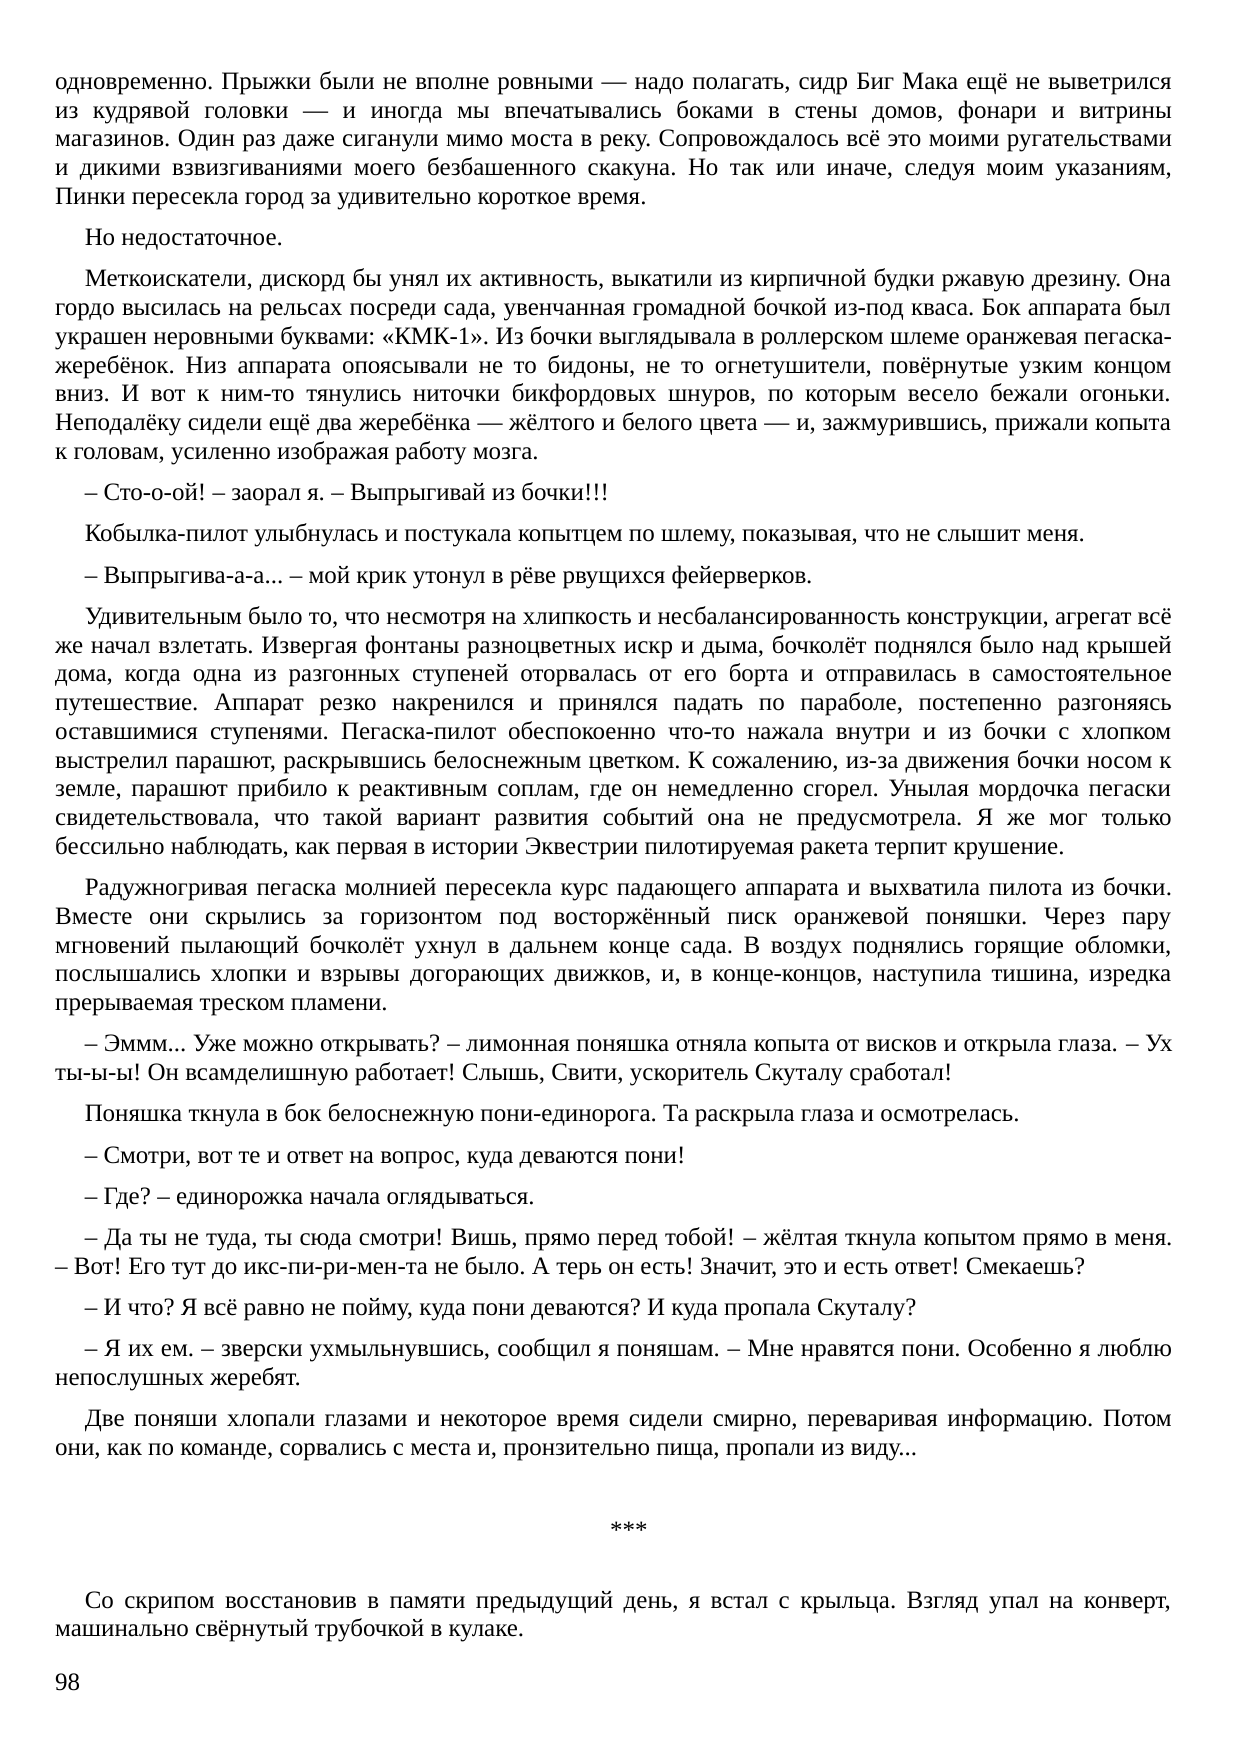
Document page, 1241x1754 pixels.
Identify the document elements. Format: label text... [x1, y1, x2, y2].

text Но недостаточное. [55, 222, 1173, 251]
text Удивительным было то, что несмотря на хлипкость и несбалансированность конструкции, агрегат всё же начал взлетать. Извергая фонтаны разноцветных искр и дыма, бочколёт поднялся было над крышей дома, когда одна из разгонных ступеней оторвалась от его борта и отправилась в самостоятельное путешествие. Аппарат резко накренился и принялся падать по параболе, постепенно разгоняясь оставшимися ступенями. Пегаска-пилот обеспокоенно что-то нажала внутри и из бочки с хлопком выстрелил парашют, раскрывшись белоснежным цветком. К сожалению, из-за движения бочки носом к земле, парашют прибило к реактивным соплам, где он немедленно сгорел. Унылая мордочка пегаски свидетельствовала, что такой вариант развития событий она не предусмотрела. Я же мог только бессильно наблюдать, как первая в истории Эквестрии пилотируемая ракета терпит крушение. [55, 601, 1173, 860]
text Радужногривая пегаска молнией пересекла курс падающего аппарата и выхватила пилота из бочки. Вместе они скрылись за горизонтом под восторжённый писк оранжевой поняшки. Через пару мгновений пылающий бочколёт ухнул в дальнем конце сада. В воздух поднялись горящие обломки, послышались хлопки и взрывы догорающих движков, и, в конце-концов, наступила тишина, изредка прерываемая треском пламени. [55, 872, 1173, 1016]
text – Выпрыгива-а-а... – мой крик утонул в рёве рвущихся фейерверков. [55, 560, 1173, 588]
text – И что? Я всё равно не пойму, куда пони деваются? И куда пропала Скуталу? [55, 1292, 1173, 1321]
text Поняшка ткнула в бок белоснежную пони-единорога. Та раскрыла глаза и осмотрелась. [55, 1098, 1173, 1127]
text – Эммм... Уже можно открывать? – лимонная поняшка отняла копыта от висков и открыла глаза. – Ух ты-ы-ы! Он всамделишную работает! Слышь, Свити, ускоритель Скуталу сработал! [55, 1028, 1173, 1086]
text – Я их ем. – зверски ухмыльнувшись, сообщил я поняшам. – Мне нравятся пони. Особенно я люблю непослушных жеребят. [55, 1333, 1173, 1391]
text Две поняши хлопали глазами и некоторое время сидели смирно, переваривая информацию. Потом они, как по команде, сорвались с места и, пронзительно пища, пропали из виду... [55, 1403, 1173, 1461]
text – Где? – единорожка начала оглядываться. [55, 1181, 1173, 1210]
text Кобылка-пилот улыбнулась и постукала копытцем по шлему, показывая, что не слышит меня. [55, 518, 1173, 547]
text – Сто-о-ой! – заорал я. – Выпрыгивай из бочки!!! [55, 477, 1173, 506]
text Со скрипом восстановив в памяти предыдущий день, я встал с крыльца. Взгляд упал на конверт, машинально свёрнутый трубочкой в кулаке. [55, 1585, 1173, 1642]
text одновременно. Прыжки были не вполне ровными — надо полагать, сидр Биг Мака ещё не выветрился из кудрявой головки — и иногда мы впечатывались боками в стены домов, фонари и витрины магазинов. Один раз даже сиганули мимо моста в реку. Сопровождалось всё это моими ругательствами и дикими взвизгиваниями моего безбашенного скакуна. Но так или иначе, следуя моим указаниям, Пинки пересекла город за удивительно короткое время. [55, 66, 1173, 210]
text Меткоискатели, дискорд бы унял их активность, выкатили из кирпичной будки ржавую дрезину. Она гордо высилась на рельсах посреди сада, увенчанная громадной бочкой из-под кваса. Бок аппарата был украшен неровными буквами: «КМК-1». Из бочки выглядывала в роллерском шлеме оранжевая пегаска-жеребёнок. Низ аппарата опоясывали не то бидоны, не то огнетушители, повёрнутые узким концом вниз. И вот к ним-то тянулись ниточки бикфордовых шнуров, по которым весело бежали огоньки. Неподалёку сидели ещё два жеребёнка — жёлтого и белого цвета — и, зажмурившись, прижали копыта к головам, усиленно изображая работу мозга. [55, 263, 1173, 465]
text – Смотри, вот те и ответ на вопрос, куда деваются пони! [55, 1140, 1173, 1168]
text – Да ты не туда, ты сюда смотри! Вишь, прямо перед тобой! – жёлтая ткнула копытом прямо в меня. – Вот! Его тут до икс-пи-ри-мен-та не было. А терь он есть! Значит, это и есть ответ! Смекаешь? [55, 1222, 1173, 1280]
text *** [55, 1515, 1173, 1572]
